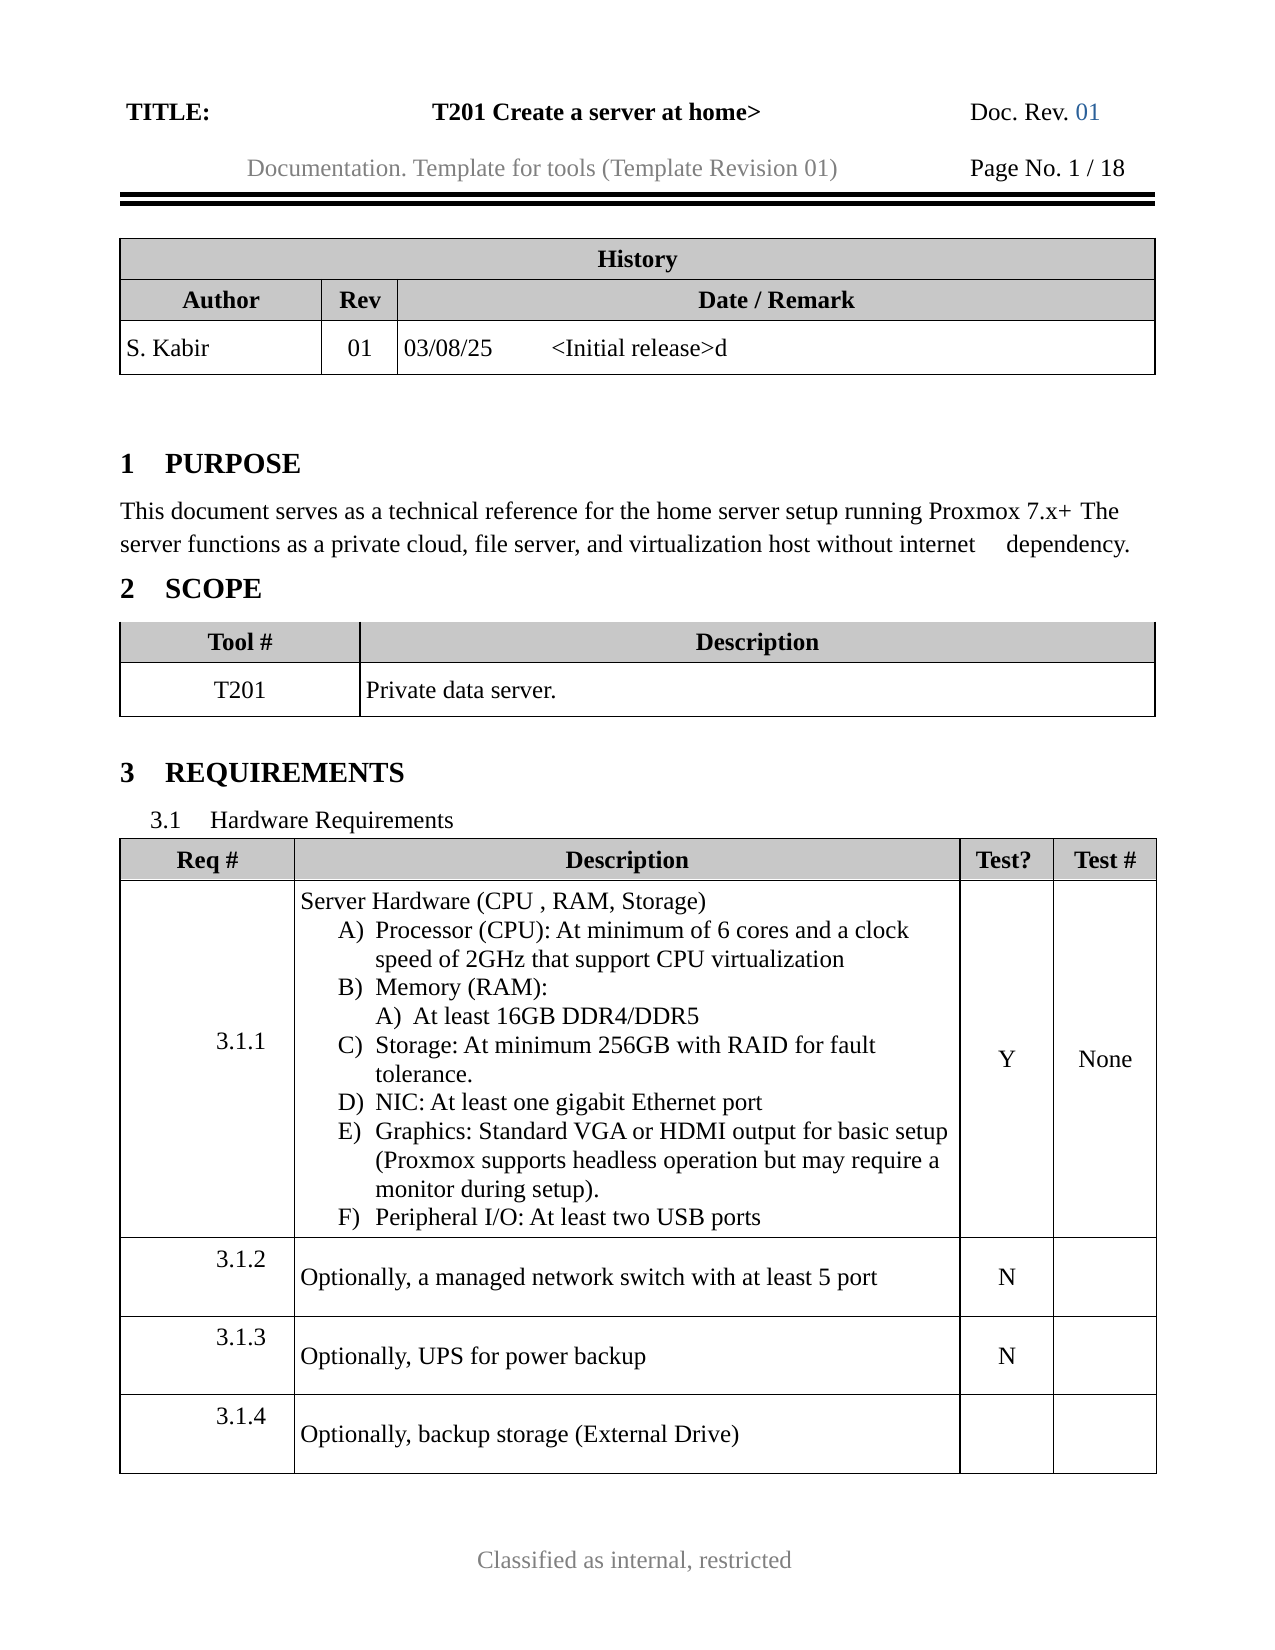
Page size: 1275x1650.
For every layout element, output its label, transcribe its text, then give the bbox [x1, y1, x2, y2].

table_header Req # [121, 839, 294, 879]
table_header History [121, 239, 1154, 279]
table_cell N [961, 1317, 1053, 1394]
table_cell [1054, 1238, 1156, 1316]
table_cell None [1054, 881, 1156, 1237]
table_header Description [295, 839, 959, 879]
table_cell Date / Remark [398, 280, 1154, 320]
table_cell Optionally, a managed network switch with at least 5 port [295, 1238, 959, 1316]
table_cell [121, 1317, 294, 1394]
table_cell Server Hardware (CPU , RAM, Storage) Processor (CPU): At minimum of 6 cores and a clock speed of 2GHz that support CPU virtualization Memory (RAM): At least 16GB DDR4/DDR5 Storage: At minimum 256GB with RAID for fault tolerance. NIC: At least one gigabit Ethernet port Graphics: Standard VGA or HDMI output for basic setup (Proxmox supports headless operation but may require a monitor during setup). Peripheral I/O: At least two USB ports [295, 881, 959, 1237]
table_cell [121, 1238, 294, 1316]
table_cell [121, 881, 294, 1237]
subtitle SCOPE [120, 571, 1155, 605]
subtitle This document serves as a technical reference for the home server setup running Proxmox 7.x+ The server functions as a private cloud, file server, and virtualization host without internet dependency. [120, 496, 1155, 558]
table_cell 01 [322, 321, 397, 374]
table_cell Y [961, 881, 1053, 1237]
table_cell [1054, 1317, 1156, 1394]
table_header Tool # [121, 622, 359, 662]
table_cell 03/08/25 <Initial release>d [398, 321, 1154, 374]
table_header Description [361, 622, 1154, 662]
subtitle Purpose [120, 446, 1155, 479]
table_cell [121, 1395, 294, 1473]
table_cell Private data server. [361, 663, 1154, 716]
table_cell S. Kabir [121, 321, 321, 374]
table_header Test # [1054, 839, 1156, 879]
table_cell [961, 1395, 1053, 1473]
table_header Test? [961, 839, 1053, 879]
subtitle Hardware Requirements [120, 805, 1155, 834]
table_cell Author [121, 280, 321, 320]
table_cell Rev [322, 280, 397, 320]
table_cell N [961, 1238, 1053, 1316]
table_cell Optionally, backup storage (External Drive) [295, 1395, 959, 1473]
table_cell Optionally, UPS for power backup [295, 1317, 959, 1394]
table_cell T201 [121, 663, 359, 716]
subtitle Requirements [120, 755, 1155, 788]
table_cell [1054, 1395, 1156, 1473]
